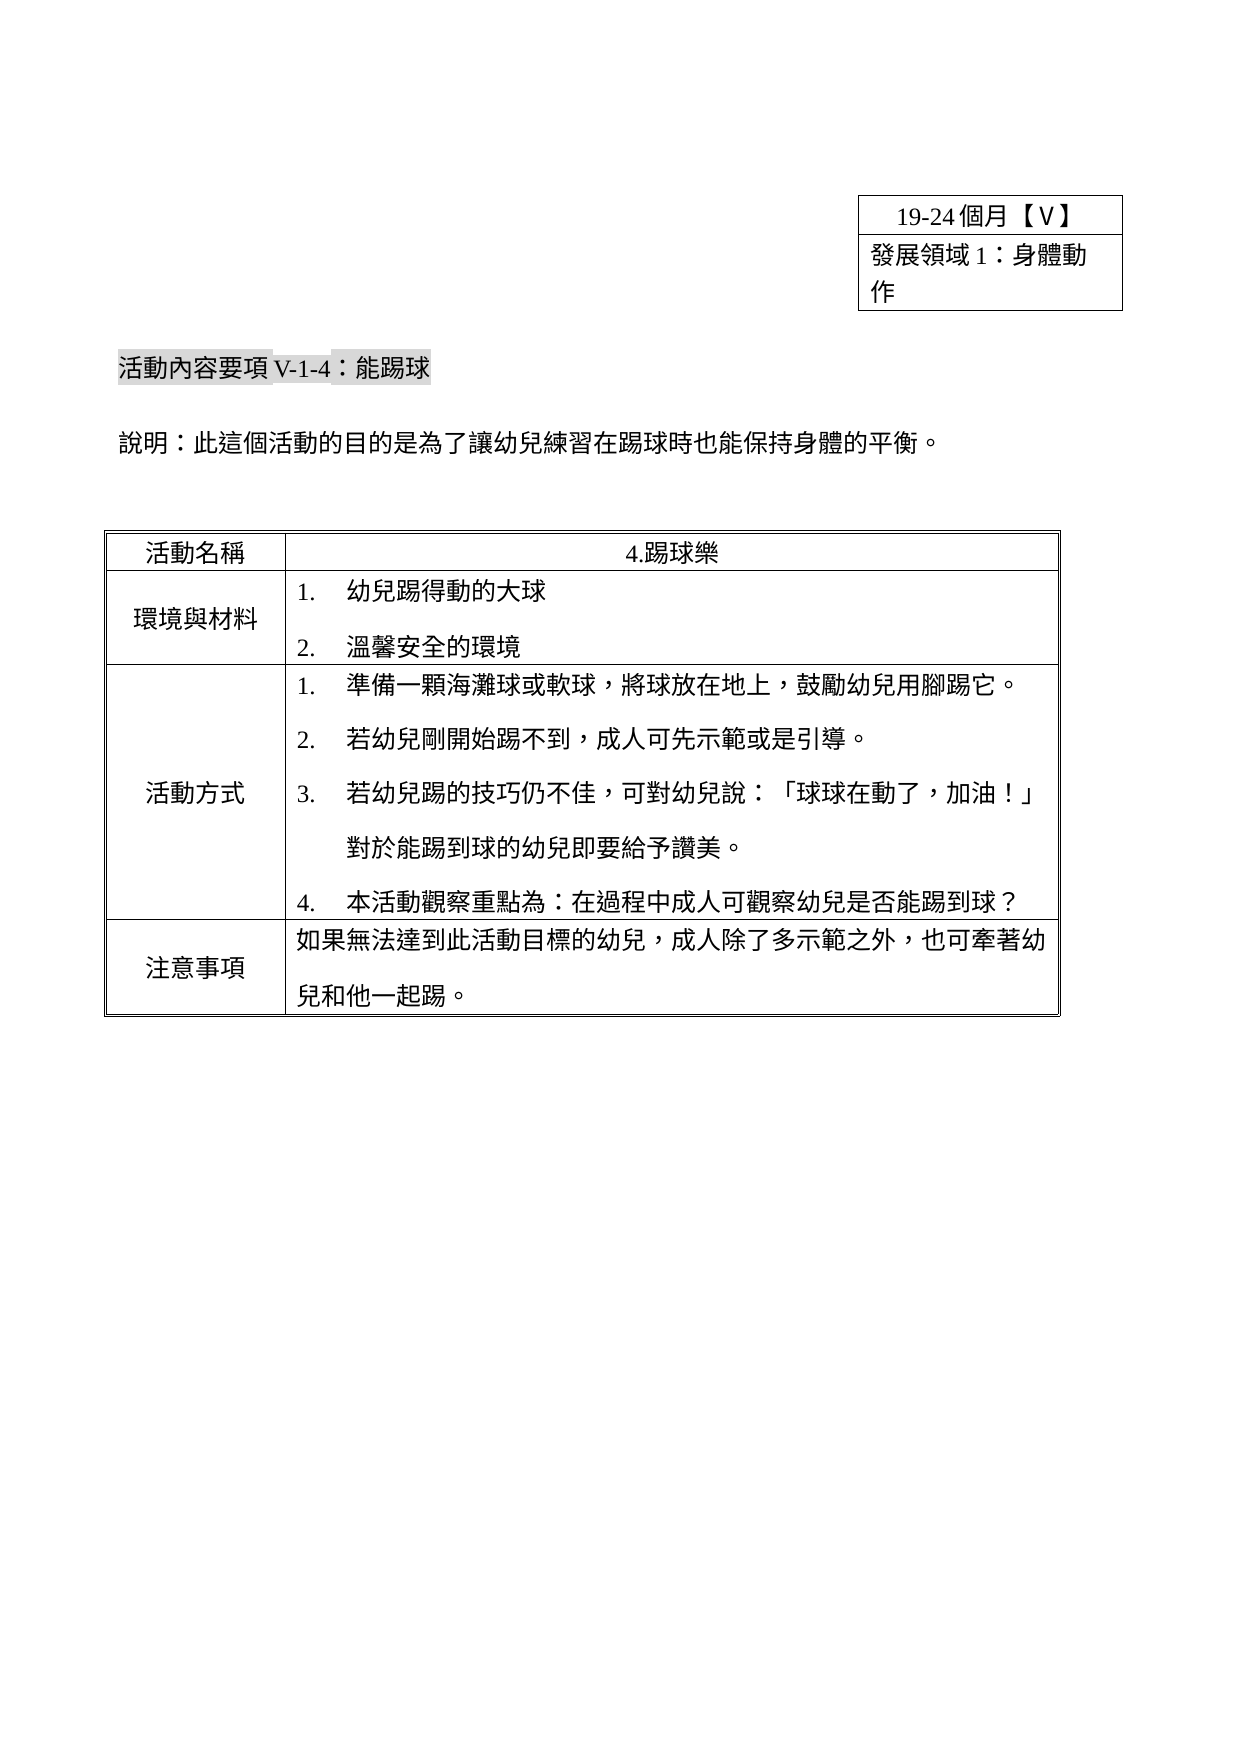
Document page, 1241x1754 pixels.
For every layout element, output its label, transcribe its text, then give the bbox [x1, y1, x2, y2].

table_cell 準備一顆海灘球或軟球，將球放在地上，鼓勵幼兒用腳踢它。 若幼兒剛開始踢不到，成人可先示範或是引導。 若幼兒踢的技巧仍不佳，可對幼兒說：「球球在動了，加油！」對於能踢到球的幼兒即要給予讚美。 本活動觀察重點為：在過程中成人可觀察幼兒是否能踢到球？ [286, 665, 1058, 919]
text 說明：此這個活動的目的是為了讓幼兒練習在踢球時也能保持身體的平衡。 [118, 423, 1122, 461]
table_header 4.踢球樂 [286, 534, 1058, 570]
table_cell 活動方式 [107, 665, 285, 919]
table_cell 環境與材料 [107, 571, 285, 664]
text 活動內容要項V-1-4：能踢球 [118, 348, 1122, 386]
table_header 活動名稱 [107, 534, 285, 570]
table_cell 發展領域1：身體動作 [859, 235, 1122, 309]
table_cell 注意事項 [107, 920, 285, 1014]
table_cell 如果無法達到此活動目標的幼兒，成人除了多示範之外，也可牽著幼兒和他一起踢。 [286, 920, 1058, 1014]
table_cell 幼兒踢得動的大球 溫馨安全的環境 [286, 571, 1058, 664]
table_header 19-24個月【Ⅴ】 [859, 196, 1122, 233]
